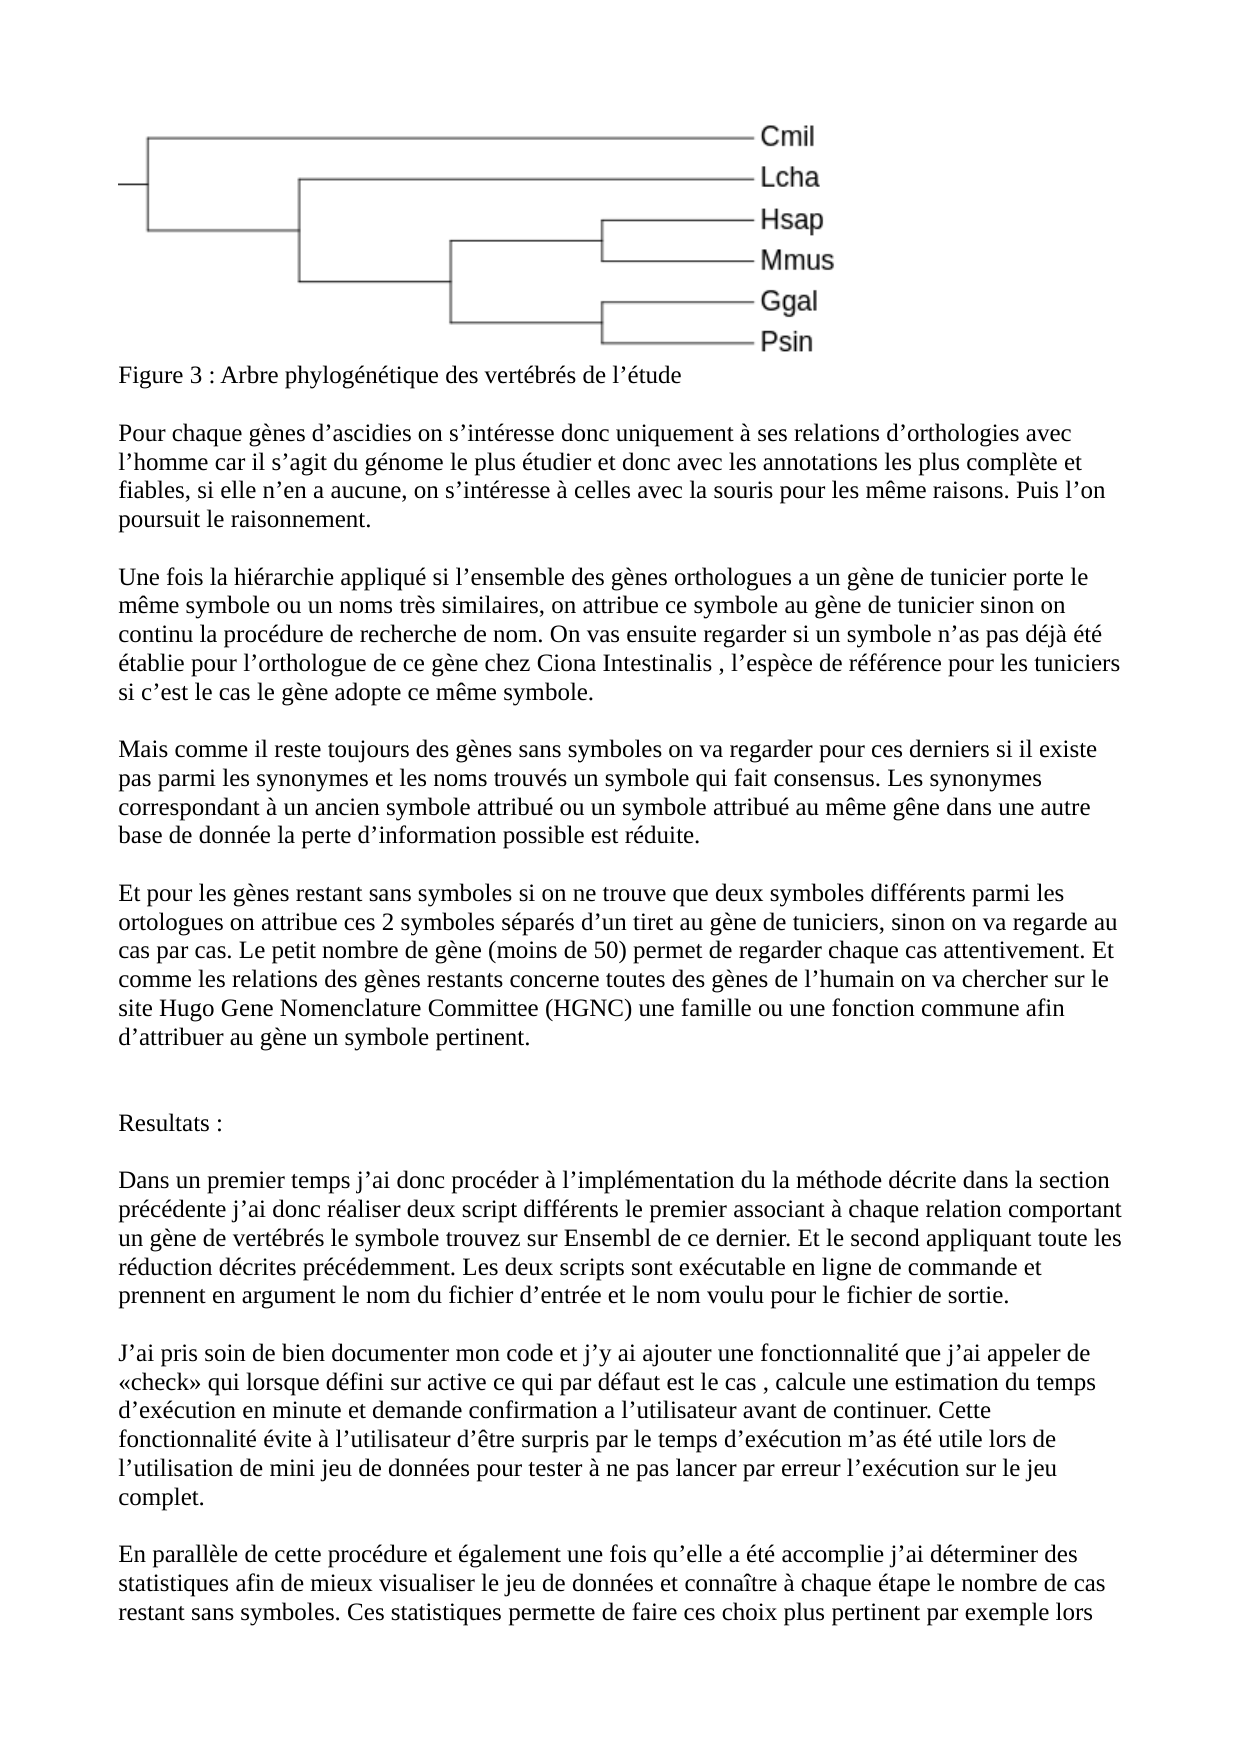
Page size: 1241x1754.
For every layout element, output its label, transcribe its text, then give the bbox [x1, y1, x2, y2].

text Dans un premier temps j’ai donc procéder à l’implémentation du la méthode décrite dans la section précédente j’ai donc réaliser deux script différents le premier associant à chaque relation comportant un gène de vertébrés le symbole trouvez sur Ensembl de ce dernier. Et le second appliquant toute les réduction décrites précédemment. Les deux scripts sont exécutable en ligne de commande et prennent en argument le nom du fichier d’entrée et le nom voulu pour le fichier de sortie. [118, 1165, 1122, 1309]
text Pour chaque gènes d’ascidies on s’intéresse donc uniquement à ses relations d’orthologies avec l’homme car il s’agit du génome le plus étudier et donc avec les annotations les plus complète et fiables, si elle n’en a aucune, on s’intéresse à celles avec la souris pour les même raisons. Puis l’on poursuit le raisonnement. [118, 418, 1122, 533]
text J’ai pris soin de bien documenter mon code et j’y ai ajouter une fonctionnalité que j’ai appeler de «check» qui lorsque défini sur active ce qui par défaut est le cas , calcule une estimation du temps d’exécution en minute et demande confirmation a l’utilisateur avant de continuer. Cette fonctionnalité évite à l’utilisateur d’être surpris par le temps d’exécution m’as été utile lors de l’utilisation de mini jeu de données pour tester à ne pas lancer par erreur l’exécution sur le jeu complet. [118, 1338, 1122, 1510]
text Mais comme il reste toujours des gènes sans symboles on va regarder pour ces derniers si il existe pas parmi les synonymes et les noms trouvés un symbole qui fait consensus. Les synonymes correspondant à un ancien symbole attribué ou un symbole attribué au même gêne dans une autre base de donnée la perte d’information possible est réduite. [118, 734, 1122, 849]
picture [118, 118, 845, 361]
text Une fois la hiérarchie appliqué si l’ensemble des gènes orthologues a un gène de tunicier porte le même symbole ou un noms très similaires, on attribue ce symbole au gène de tunicier sinon on continu la procédure de recherche de nom. On vas ensuite regarder si un symbole n’as pas déjà été établie pour l’orthologue de ce gène chez Ciona Intestinalis , l’espèce de référence pour les tuniciers si c’est le cas le gène adopte ce même symbole. [118, 562, 1122, 705]
text Resultats : [118, 1108, 1122, 1137]
text Figure 3 : Arbre phylogénétique des vertébrés de l’étude [118, 360, 1122, 389]
text En parallèle de cette procédure et également une fois qu’elle a été accomplie j’ai déterminer des statistiques afin de mieux visualiser le jeu de données et connaître à chaque étape le nombre de cas restant sans symboles. Ces statistiques permette de faire ces choix plus pertinent par exemple lors [118, 1539, 1122, 1625]
text Et pour les gènes restant sans symboles si on ne trouve que deux symboles différents parmi les ortologues on attribue ces 2 symboles séparés d’un tiret au gène de tuniciers, sinon on va regarde au cas par cas. Le petit nombre de gène (moins de 50) permet de regarder chaque cas attentivement. Et comme les relations des gènes restants concerne toutes des gènes de l’humain on va chercher sur le site Hugo Gene Nomenclature Committee (HGNC) une famille ou une fonction commune afin d’attribuer au gène un symbole pertinent. [118, 878, 1122, 1050]
